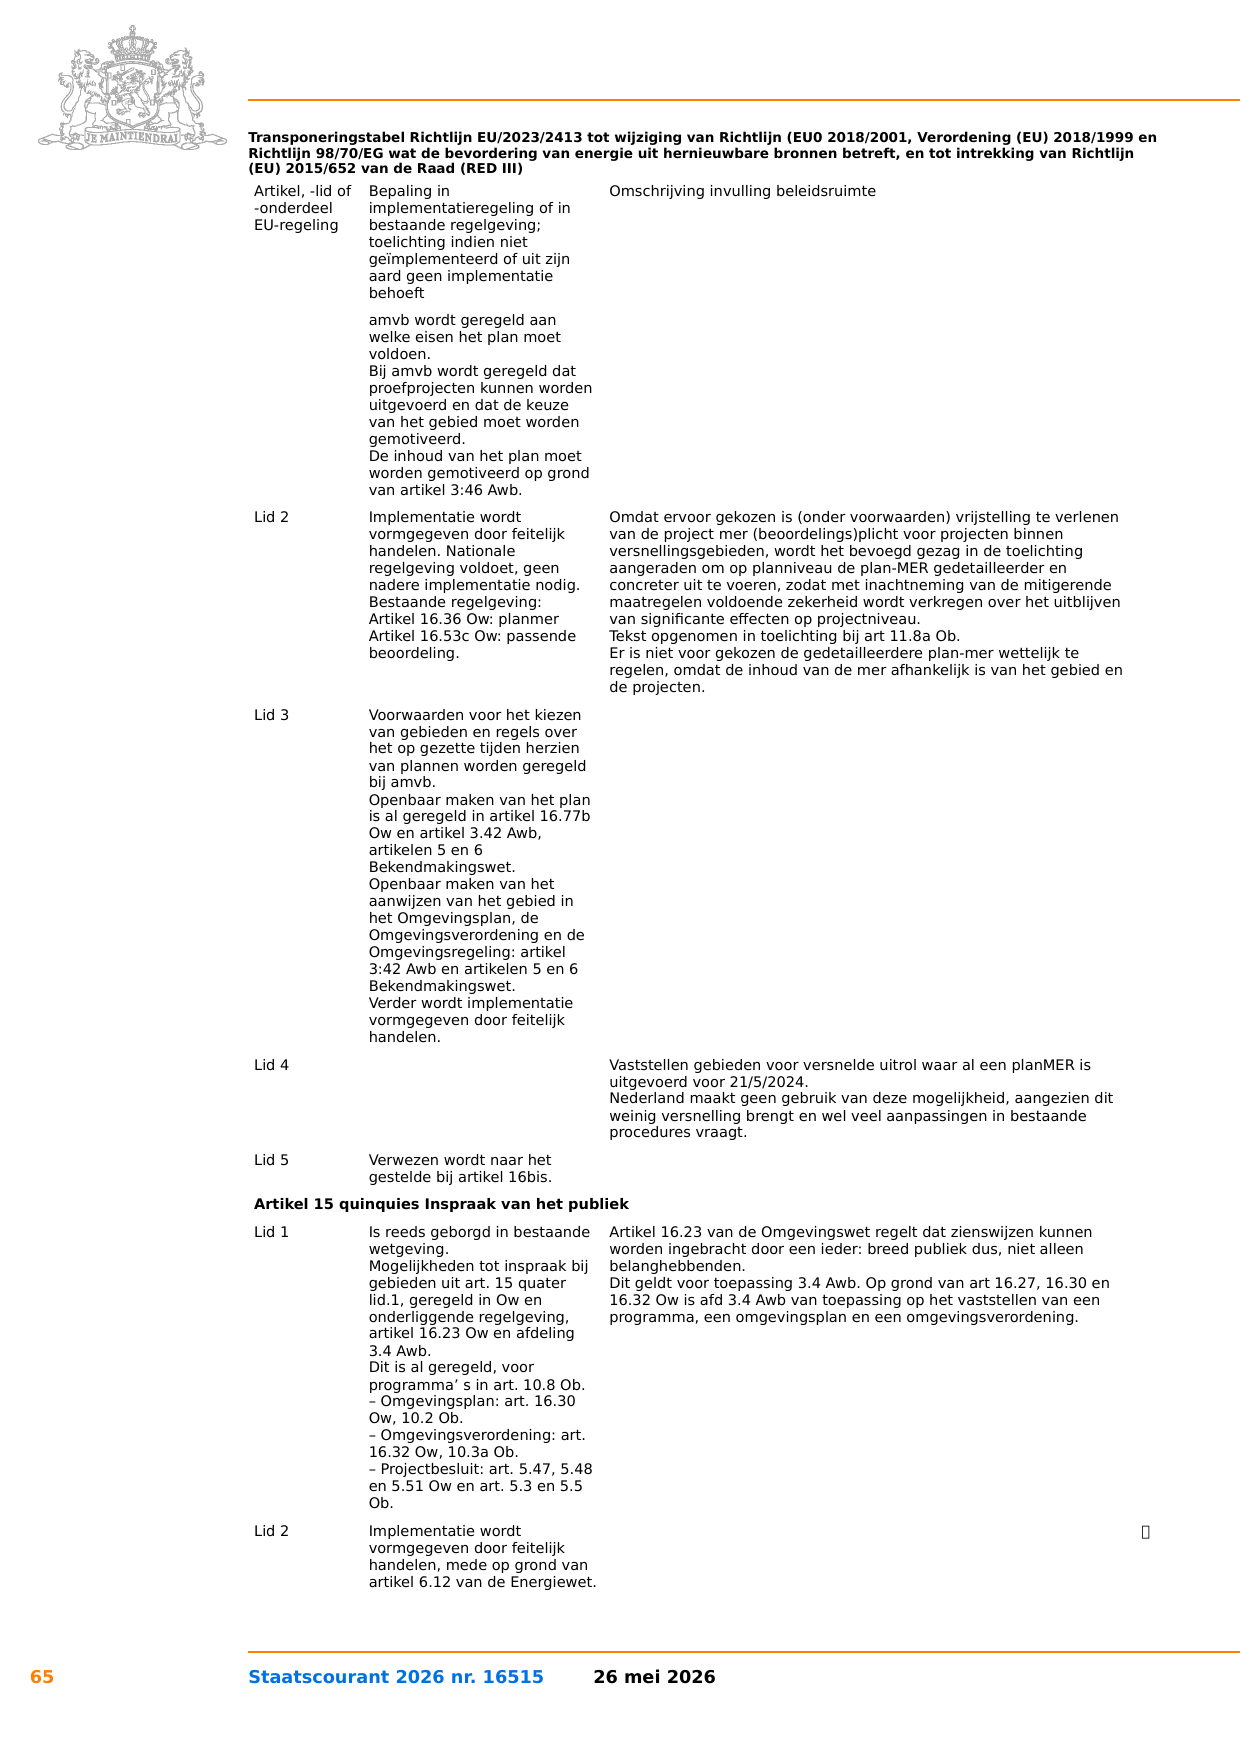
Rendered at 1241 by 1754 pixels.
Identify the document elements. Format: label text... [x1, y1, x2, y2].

table_cell Omschrijving invulling beleidsruimte [604, 178, 1135, 306]
table_cell Omdat ervoor gekozen is (onder voorwaarden) vrijstelling te verlenen van de project mer (beoordelings)plicht voor projecten binnen versnellingsgebieden, wordt het bevoegd gezag in de toelichting aangeraden om op planniveau de plan-MER gedetailleerder en concreter uit te voeren, zodat met inachtneming van de mitigerende maatregelen voldoende zekerheid wordt verkregen over het uitblijven van significante effecten op projectniveau. Tekst opgenomen in toelichting bij art 11.8a Ob. Er is niet voor gekozen de gedetailleerdere plan-mer wettelijk te regelen, omdat de inhoud van de mer afhankelijk is van het gebied en de projecten. [604, 505, 1135, 701]
table_cell Artikel 15 quinquies Inspraak van het publiek [249, 1191, 1163, 1218]
table_cell Lid 2 [249, 505, 362, 701]
table_cell Artikel, -lid of -onderdeel EU-regeling [249, 178, 362, 306]
table_cell [249, 308, 362, 503]
table_cell Lid 2 [249, 1518, 362, 1595]
table_cell [1136, 505, 1163, 701]
table_cell Vaststellen gebieden voor versnelde uitrol waar al een planMER is uitgevoerd voor 21/5/2024. Nederland maakt geen gebruik van deze mogelijkheid, aangezien dit weinig versnelling brengt en wel veel aanpassingen in bestaande procedures vraagt. [604, 1052, 1135, 1146]
table_cell [604, 308, 1135, 503]
table_cell Implementatie wordt vormgegeven door feitelijk handelen. Nationale regelgeving voldoet, geen nadere implementatie nodig. Bestaande regelgeving: Artikel 16.36 Ow: planmer Artikel 16.53c Ow: passende beoordeling. [363, 505, 603, 701]
table_cell Verwezen wordt naar het gestelde bij artikel 16bis. [363, 1147, 603, 1190]
table_cell [604, 1518, 1135, 1595]
table_cell Bepaling in implementatieregeling of in bestaande regelgeving; toelichting indien niet geïmplementeerd of uit zijn aard geen implementatie behoeft [363, 178, 603, 306]
table_cell [1136, 308, 1163, 503]
table_cell [1136, 702, 1163, 1051]
table_cell [1136, 1147, 1163, 1190]
table_cell [1136, 1219, 1163, 1517]
table_cell [604, 1147, 1135, 1190]
table_cell Lid 4 [249, 1052, 362, 1146]
picture [38, 25, 227, 150]
table_cell [1136, 178, 1163, 306]
table_cell [363, 1052, 603, 1146]
table_cell  [1136, 1518, 1163, 1595]
table_cell Lid 1 [249, 1219, 362, 1517]
table_cell [604, 702, 1135, 1051]
table_cell [1136, 1052, 1163, 1146]
table_cell Artikel 16.23 van de Omgevingswet regelt dat zienswijzen kunnen worden ingebracht door een ieder: breed publiek dus, niet alleen belanghebbenden. Dit geldt voor toepassing 3.4 Awb. Op grond van art 16.27, 16.30 en 16.32 Ow is afd 3.4 Awb van toepassing op het vaststellen van een programma, een omgevingsplan en een omgevingsverordening. [604, 1219, 1135, 1517]
table_cell Lid 5 [249, 1147, 362, 1190]
table_cell Lid 3 [249, 702, 362, 1051]
table_cell amvb wordt geregeld aan welke eisen het plan moet voldoen. Bij amvb wordt geregeld dat proefprojecten kunnen worden uitgevoerd en dat de keuze van het gebied moet worden gemotiveerd. De inhoud van het plan moet worden gemotiveerd op grond van artikel 3:46 Awb. [363, 308, 603, 503]
table_cell Implementatie wordt vormgegeven door feitelijk handelen, mede op grond van artikel 6.12 van de Energiewet. [363, 1518, 603, 1595]
table_cell Is reeds geborgd in bestaande wetgeving. Mogelijkheden tot inspraak bij gebieden uit art. 15 quater lid.1, geregeld in Ow en onderliggende regelgeving, artikel 16.23 Ow en afdeling 3.4 Awb. Dit is al geregeld, voor programma’ s in art. 10.8 Ob. – Omgevingsplan: art. 16.30 Ow, 10.2 Ob. – Omgevingsverordening: art. 16.32 Ow, 10.3a Ob. – Projectbesluit: art. 5.47, 5.48 en 5.51 Ow en art. 5.3 en 5.5 Ob. [363, 1219, 603, 1517]
table_header Transponeringstabel Richtlijn EU/2023/2413 tot wijziging van Richtlijn (EU0 2018/2001, Verordening (EU) 2018/1999 en Richtlijn 98/70/EG wat de bevordering van energie uit hernieuwbare bronnen betreft, en tot intrekking van Richtlijn (EU) 2015/652 van de Raad (RED III) [248, 130, 1163, 177]
table_cell Voorwaarden voor het kiezen van gebieden en regels over het op gezette tijden herzien van plannen worden geregeld bij amvb. Openbaar maken van het plan is al geregeld in artikel 16.77b Ow en artikel 3.42 Awb, artikelen 5 en 6 Bekendmakingswet. Openbaar maken van het aanwijzen van het gebied in het Omgevingsplan, de Omgevingsverordening en de Omgevingsregeling: artikel 3:42 Awb en artikelen 5 en 6 Bekendmakingswet. Verder wordt implementatie vormgegeven door feitelijk handelen. [363, 702, 603, 1051]
